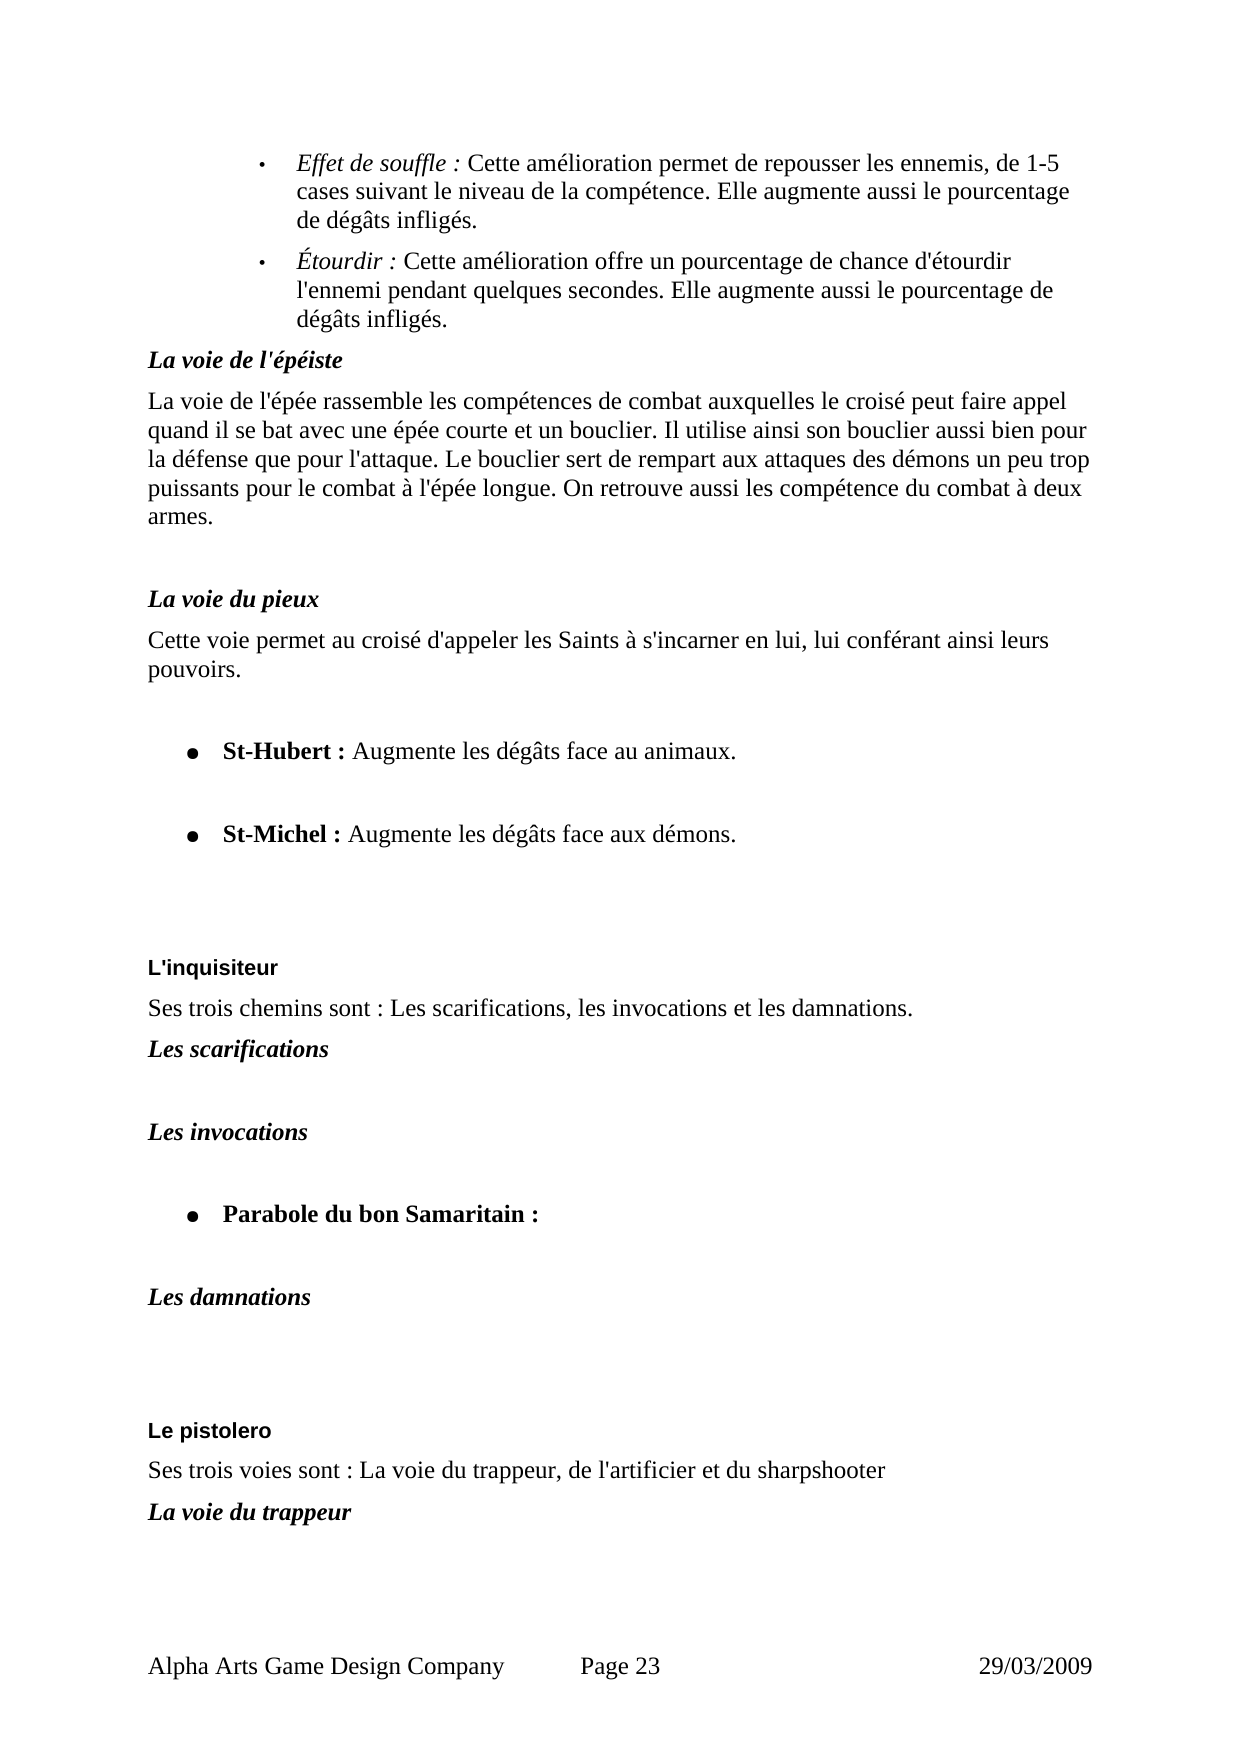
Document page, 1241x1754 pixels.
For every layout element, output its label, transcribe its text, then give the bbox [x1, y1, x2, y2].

list Parabole du bon Samaritain : [185, 1199, 1092, 1228]
list Effet de souffle : Cette amélioration permet de repousser les ennemis, de 1-5 cases suivant le niveau de la compétence. Elle augmente aussi le pourcentage de dégâts infligés. [259, 148, 1092, 234]
text Les invocations [148, 1117, 1092, 1145]
list St-Michel : Augmente les dégâts face aux démons. [185, 819, 1092, 848]
text Ses trois chemins sont : Les scarifications, les invocations et les damnations. [148, 993, 1092, 1022]
list Étourdir : Cette amélioration offre un pourcentage de chance d'étourdir l'ennemi pendant quelques secondes. Elle augmente aussi le pourcentage de dégâts infligés. [259, 246, 1092, 333]
text La voie du trappeur [148, 1497, 1092, 1526]
text Les damnations [148, 1282, 1092, 1310]
text La voie de l'épée rassemble les compétences de combat auxquelles le croisé peut faire appel quand il se bat avec une épée courte et un bouclier. Il utilise ainsi son bouclier aussi bien pour la défense que pour l'attaque. Le bouclier sert de rempart aux attaques des démons un peu trop puissants pour le combat à l'épée longue. On retrouve aussi les compétence du combat à deux armes. [148, 386, 1092, 530]
text La voie de l'épéiste [148, 345, 1092, 374]
subtitle Le pistolero [148, 1418, 1092, 1443]
text La voie du pieux [148, 584, 1092, 613]
text Les scarifications [148, 1034, 1092, 1063]
list St-Hubert : Augmente les dégâts face au animaux. [185, 736, 1092, 765]
text Cette voie permet au croisé d'appeler les Saints à s'incarner en lui, lui conférant ainsi leurs pouvoirs. [148, 625, 1092, 683]
text Ses trois voies sont : La voie du trappeur, de l'artificier et du sharpshooter [148, 1456, 1092, 1484]
subtitle L'inquisiteur [148, 955, 1092, 980]
